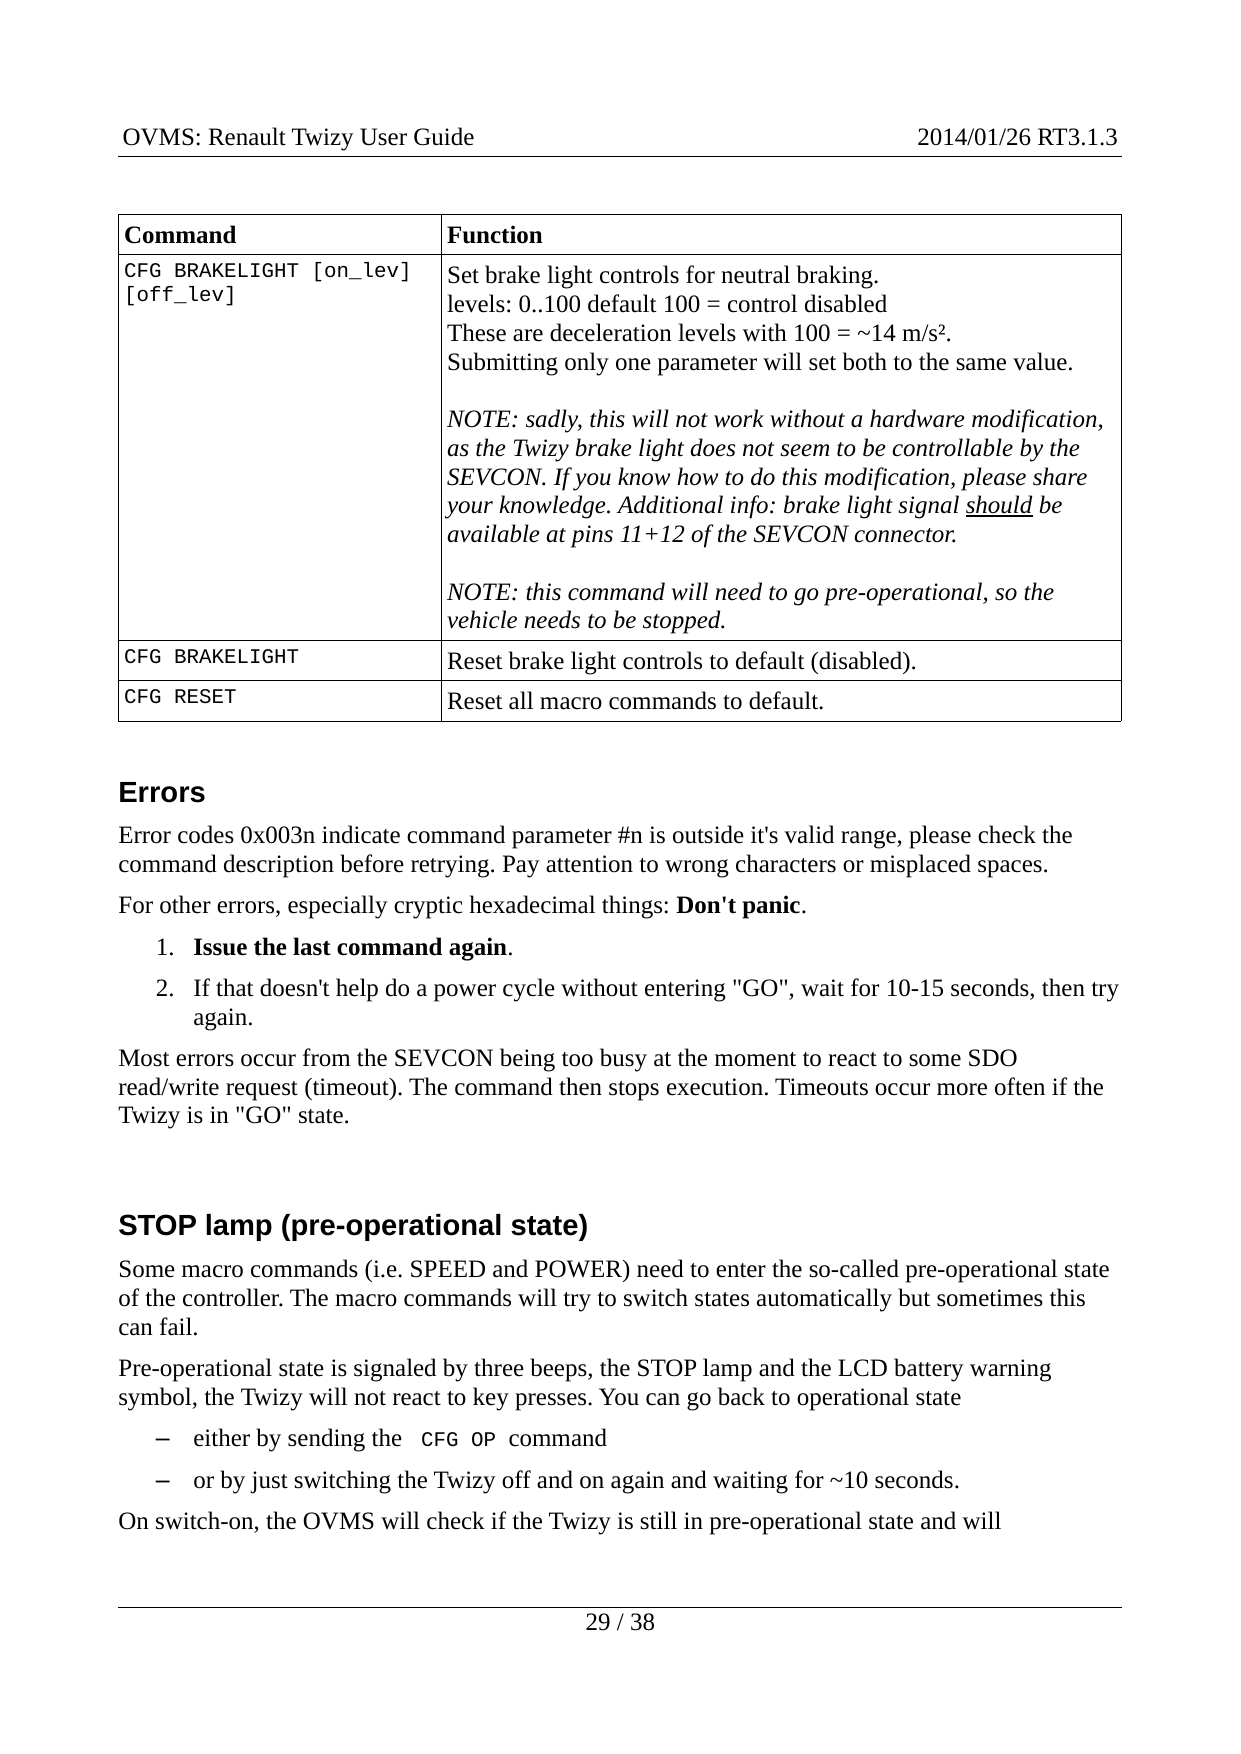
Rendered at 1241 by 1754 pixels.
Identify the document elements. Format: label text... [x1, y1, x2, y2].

table_cell CFG BRAKELIGHT [119, 641, 441, 680]
list either by sending the CFG OP command [156, 1423, 1122, 1452]
subtitle Errors [118, 774, 1122, 808]
table_cell CFG BRAKELIGHT [on_lev] [off_lev] [119, 255, 441, 640]
list If that doesn't help do a power cycle without entering "GO", wait for 10-15 seconds, then try again. [156, 973, 1122, 1031]
table_header Command [119, 215, 441, 254]
table_header Function [442, 215, 1121, 254]
subtitle STOP lamp (pre-operational state) [118, 1208, 1122, 1242]
table_cell Reset all macro commands to default. [442, 681, 1121, 721]
text For other errors, especially cryptic hexadecimal things: Don't panic. [118, 891, 1122, 919]
text On switch-on, the OVMS will check if the Twizy is still in pre-operational state and will [118, 1506, 1122, 1535]
table_cell Set brake light controls for neutral braking. levels: 0..100 default 100 = control disabled These are deceleration levels with 100 = ~14 m/s². Submitting only one parameter will set both to the same value. NOTE: sadly, this will not work without a hardware modification, as the Twizy brake light does not seem to be controllable by the SEVCON. If you know how to do this modification, please share your knowledge. Additional info: brake light signal should be available at pins 11+12 of the SEVCON connector. NOTE: this command will need to go pre-operational, so the vehicle needs to be stopped. [442, 255, 1121, 640]
text Some macro commands (i.e. SPEED and POWER) need to enter the so-called pre-operational state of the controller. The macro commands will try to switch states automatically but sometimes this can fail. [118, 1254, 1122, 1340]
table_cell CFG RESET [119, 681, 441, 721]
table_cell Reset brake light controls to default (disabled). [442, 641, 1121, 680]
list or by just switching the Twizy off and on again and waiting for ~10 seconds. [156, 1465, 1122, 1494]
text Error codes 0x003n indicate command parameter #n is outside it's valid range, please check the command description before retrying. Pay attention to wrong characters or misplaced spaces. [118, 821, 1122, 878]
text Pre-operational state is signaled by three beeps, the STOP lamp and the LCD battery warning symbol, the Twizy will not react to key presses. You can go back to operational state [118, 1353, 1122, 1410]
list Issue the last command again. [156, 932, 1122, 961]
text Most errors occur from the SEVCON being too busy at the moment to react to some SDO read/write request (timeout). The command then stops execution. Timeouts occur more often if the Twizy is in "GO" state. [118, 1043, 1122, 1129]
